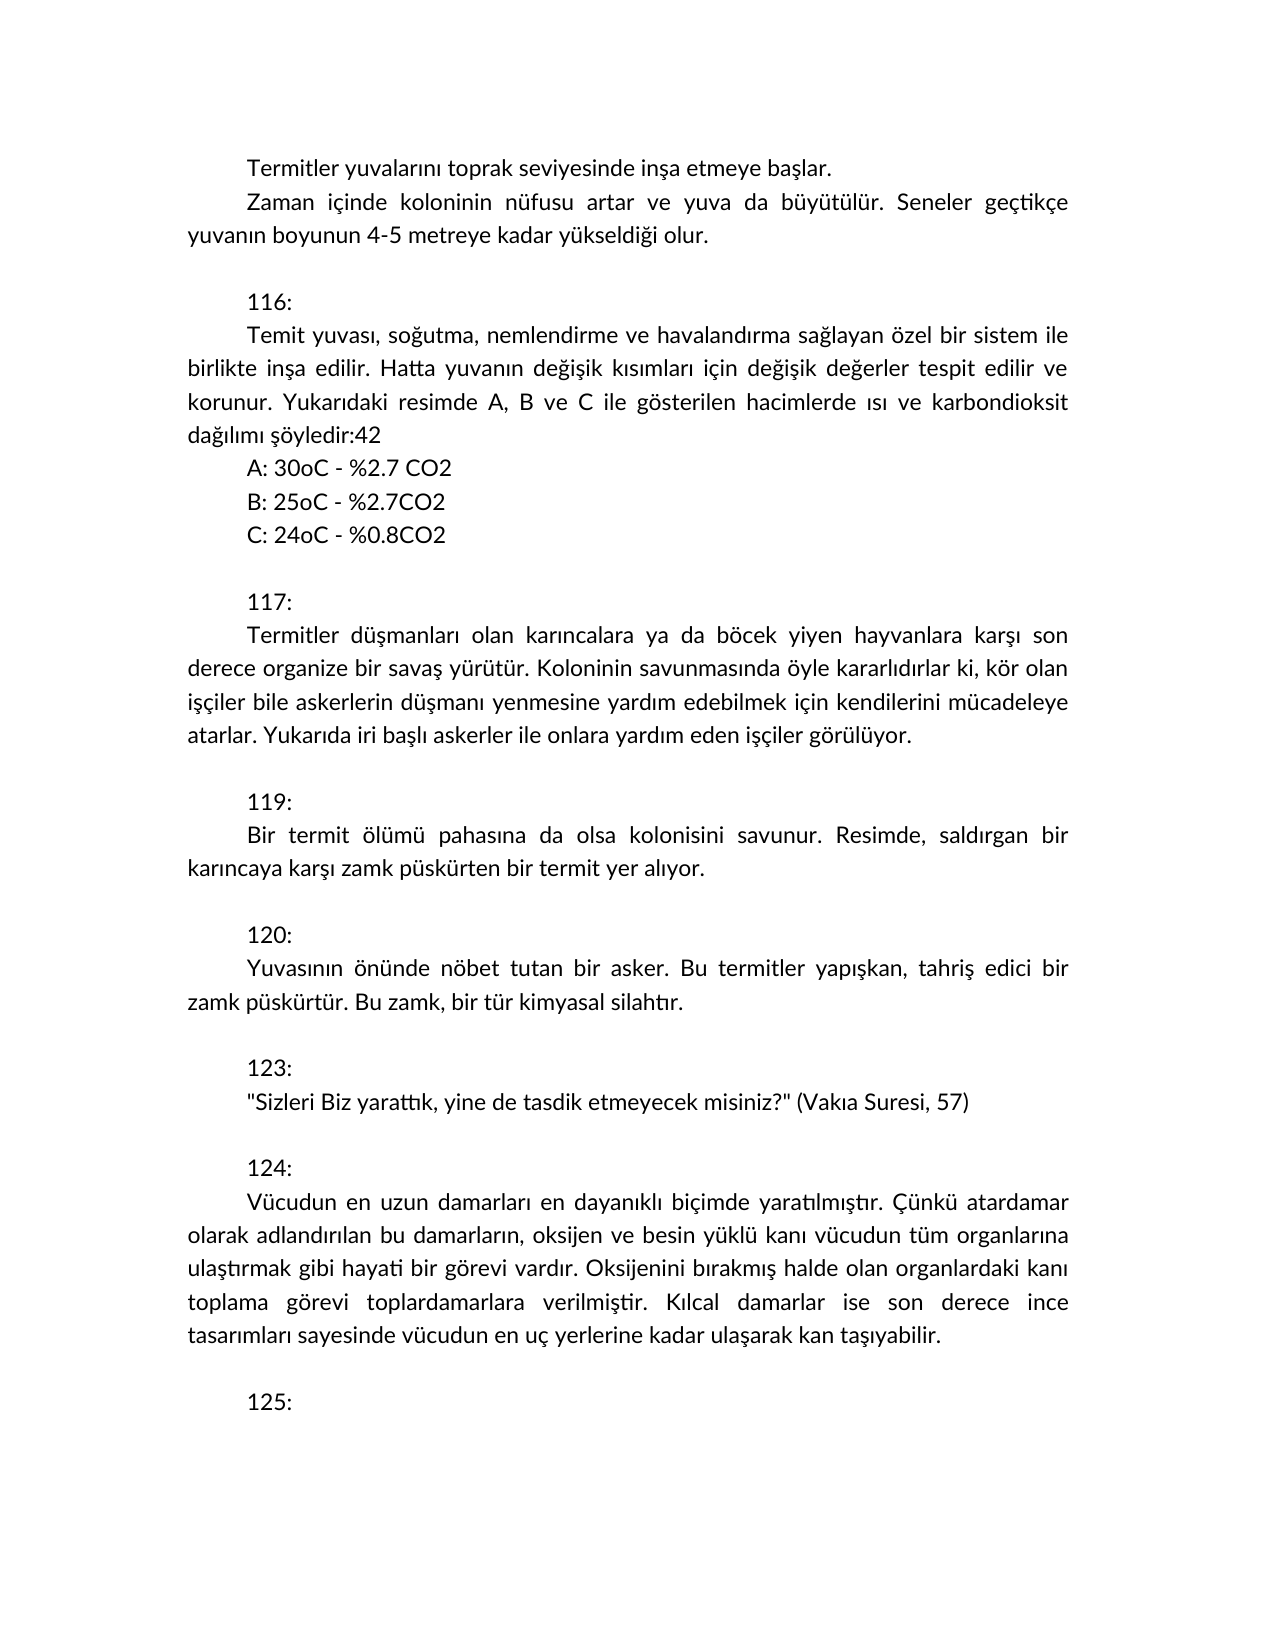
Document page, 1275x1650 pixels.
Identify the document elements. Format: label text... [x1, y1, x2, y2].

text Vücudun en uzun damarları en dayanıklı biçimde yaratılmıştır. Çünkü atardamar olarak adlandırılan bu damarların, oksijen ve besin yüklü kanı vücudun tüm organlarına ulaştırmak gibi hayati bir görevi vardır. Oksijenini bırakmış halde olan organlardaki kanı toplama görevi toplardamarlara verilmiştir. Kılcal damarlar ise son derece ince tasarımları sayesinde vücudun en uç yerlerine kadar ulaşarak kan taşıyabilir. [187, 1183, 1070, 1350]
text Termitler düşmanları olan karıncalara ya da böcek yiyen hayvanlara karşı son derece organize bir savaş yürütür. Koloninin savunmasında öyle kararlıdırlar ki, kör olan işçiler bile askerlerin düşmanı yenmesine yardım edebilmek için kendilerini mücadeleye atarlar. Yukarıda iri başlı askerler ile onlara yardım eden işçiler görülüyor. [187, 617, 1070, 750]
text 116: [187, 283, 1070, 317]
text Bir termit ölümü pahasına da olsa kolonisini savunur. Resimde, saldırgan bir karıncaya karşı zamk püskürten bir termit yer alıyor. [187, 817, 1070, 883]
text A: 30oC - %2.7 CO2 [187, 450, 1070, 483]
text Temit yuvası, soğutma, nemlendirme ve havalandırma sağlayan özel bir sistem ile birlikte inşa edilir. Hatta yuvanın değişik kısımları için değişik değerler tespit edilir ve korunur. Yukarıdaki resimde A, B ve C ile gösterilen hacimlerde ısı ve karbondioksit dağılımı şöyledir:42 [187, 317, 1070, 450]
text 119: [187, 783, 1070, 817]
text "Sizleri Biz yarattık, yine de tasdik etmeyecek misiniz?" (Vakıa Suresi, 57) [187, 1083, 1070, 1117]
text 123: [187, 1050, 1070, 1083]
text 124: [187, 1150, 1070, 1183]
text 120: [187, 917, 1070, 950]
text B: 25oC - %2.7CO2 [187, 483, 1070, 517]
text Yuvasının önünde nöbet tutan bir asker. Bu termitler yapışkan, tahriş edici bir zamk püskürtür. Bu zamk, bir tür kimyasal silahtır. [187, 950, 1070, 1017]
text Zaman içinde koloninin nüfusu artar ve yuva da büyütülür. Seneler geçtikçe yuvanın boyunun 4-5 metreye kadar yükseldiği olur. [187, 183, 1070, 250]
text Termitler yuvalarını toprak seviyesinde inşa etmeye başlar. [187, 150, 1070, 183]
text C: 24oC - %0.8CO2 [187, 517, 1070, 550]
text 125: [187, 1383, 1070, 1417]
text 117: [187, 583, 1070, 617]
